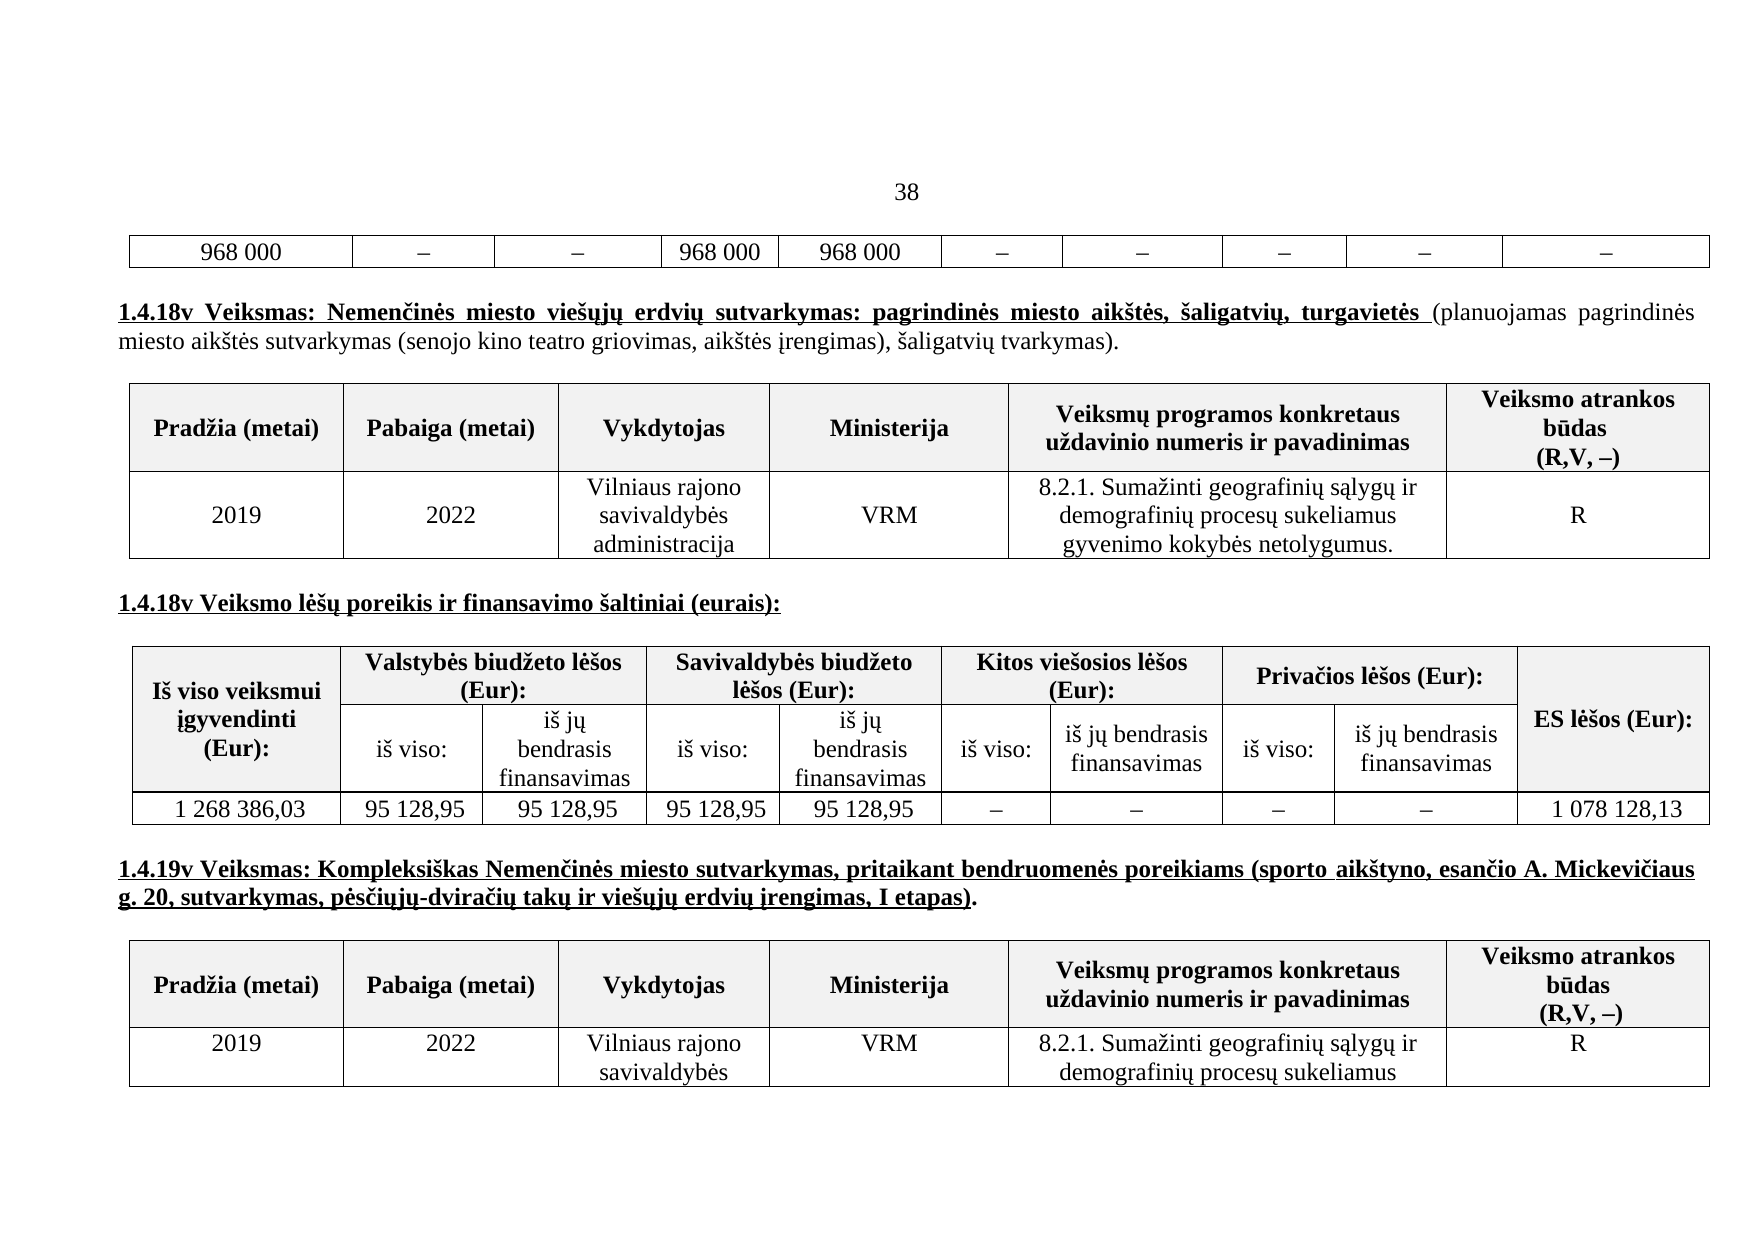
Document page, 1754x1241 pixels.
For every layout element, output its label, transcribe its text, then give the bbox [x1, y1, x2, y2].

text 1.4.19v Veiksmas: Kompleksiškas Nemenčinės miesto sutvarkymas, pritaikant bendruomenės poreikiams (sporto aikštyno, esančio A. Mickevičiaus [118, 854, 1695, 879]
table_cell iš jų bendrasis finansavimas [1051, 705, 1222, 791]
table_header Vykdytojas [559, 384, 769, 471]
table_cell – [1223, 793, 1334, 824]
table_cell 8.2.1. Sumažinti geografinių sąlygų ir demografinių procesų sukeliamus gyvenimo kokybės netolygumus. [1009, 472, 1446, 558]
table_cell – [1347, 236, 1502, 267]
table_header Veiksmo atrankos būdas (R,V, –) [1447, 384, 1709, 471]
table_header Veiksmo atrankos būdas (R,V, –) [1447, 941, 1709, 1027]
table_cell Vilniaus rajono savivaldybės [559, 1028, 769, 1086]
table_cell 95 128,95 [483, 793, 646, 824]
table_header Veiksmų programos konkretaus uždavinio numeris ir pavadinimas [1009, 941, 1446, 1027]
text g. 20, sutvarkymas, pėsčiųjų-dviračių takų ir viešųjų erdvių įrengimas, I etapas). [118, 880, 1695, 911]
table_header Veiksmų programos konkretaus uždavinio numeris ir pavadinimas [1009, 384, 1446, 471]
table_cell 1 268 386,03 [133, 793, 340, 824]
table_cell iš jų bendrasis finansavimas [780, 705, 941, 791]
table_cell iš jų bendrasis finansavimas [483, 705, 646, 791]
table_header Pabaiga (metai) [344, 941, 558, 1027]
table_cell – [942, 236, 1062, 267]
table_cell 1 078 128,13 [1518, 793, 1709, 824]
table_cell 968 000 [130, 236, 352, 267]
table_cell – [1051, 793, 1222, 824]
table_cell iš viso: [1223, 705, 1334, 791]
table_header Ministerija [770, 941, 1008, 1027]
table_cell R [1447, 1028, 1709, 1086]
table_cell iš viso: [647, 705, 779, 791]
table_header Privačios lėšos (Eur): [1223, 647, 1517, 704]
table_cell – [1503, 236, 1709, 267]
table_cell 968 000 [779, 236, 941, 267]
table_header Vykdytojas [559, 941, 769, 1027]
table_cell iš viso: [341, 705, 482, 791]
table_header Pradžia (metai) [130, 941, 343, 1027]
table_cell 968 000 [662, 236, 778, 267]
table_header Savivaldybės biudžeto lėšos (Eur): [647, 647, 941, 704]
table_cell 95 128,95 [341, 793, 482, 824]
table_cell – [1063, 236, 1222, 267]
table_cell 2019 [130, 1028, 343, 1086]
table_cell VRM [770, 472, 1008, 558]
table_cell – [1223, 236, 1346, 267]
table_cell – [495, 236, 661, 267]
table_header ES lėšos (Eur): [1518, 647, 1709, 791]
table_cell R [1447, 472, 1709, 558]
table_cell iš jų bendrasis finansavimas [1335, 705, 1517, 791]
table_header Pabaiga (metai) [344, 384, 558, 471]
table_cell – [353, 236, 494, 267]
table_cell 2022 [344, 1028, 558, 1086]
table_header Iš viso veiksmui įgyvendinti (Eur): [133, 647, 340, 791]
table_cell 8.2.1. Sumažinti geografinių sąlygų ir demografinių procesų sukeliamus [1009, 1028, 1446, 1086]
table_cell Vilniaus rajono savivaldybės administracija [559, 472, 769, 558]
table_header Kitos viešosios lėšos (Eur): [942, 647, 1222, 704]
table_cell VRM [770, 1028, 1008, 1086]
table_cell iš viso: [942, 705, 1050, 791]
table_cell 2022 [344, 472, 558, 558]
table_header Pradžia (metai) [130, 384, 343, 471]
table_cell – [942, 793, 1050, 824]
table_cell 95 128,95 [780, 793, 941, 824]
text 1.4.18v Veiksmo lėšų poreikis ir finansavimo šaltiniai (eurais): [118, 588, 1695, 617]
text 1.4.18v Veiksmas: Nemenčinės miesto viešųjų erdvių sutvarkymas: pagrindinės miesto aikštės, šaligatvių, turgavietės (planuojamas pagrindinės miesto aikštės sutvarkymas (senojo kino teatro griovimas, aikštės įrengimas), šaligatvių tvarkymas). [118, 297, 1695, 354]
table_cell 95 128,95 [647, 793, 779, 824]
table_header Valstybės biudžeto lėšos (Eur): [341, 647, 646, 704]
table_cell – [1335, 793, 1517, 824]
table_cell 2019 [130, 472, 343, 558]
table_header Ministerija [770, 384, 1008, 471]
